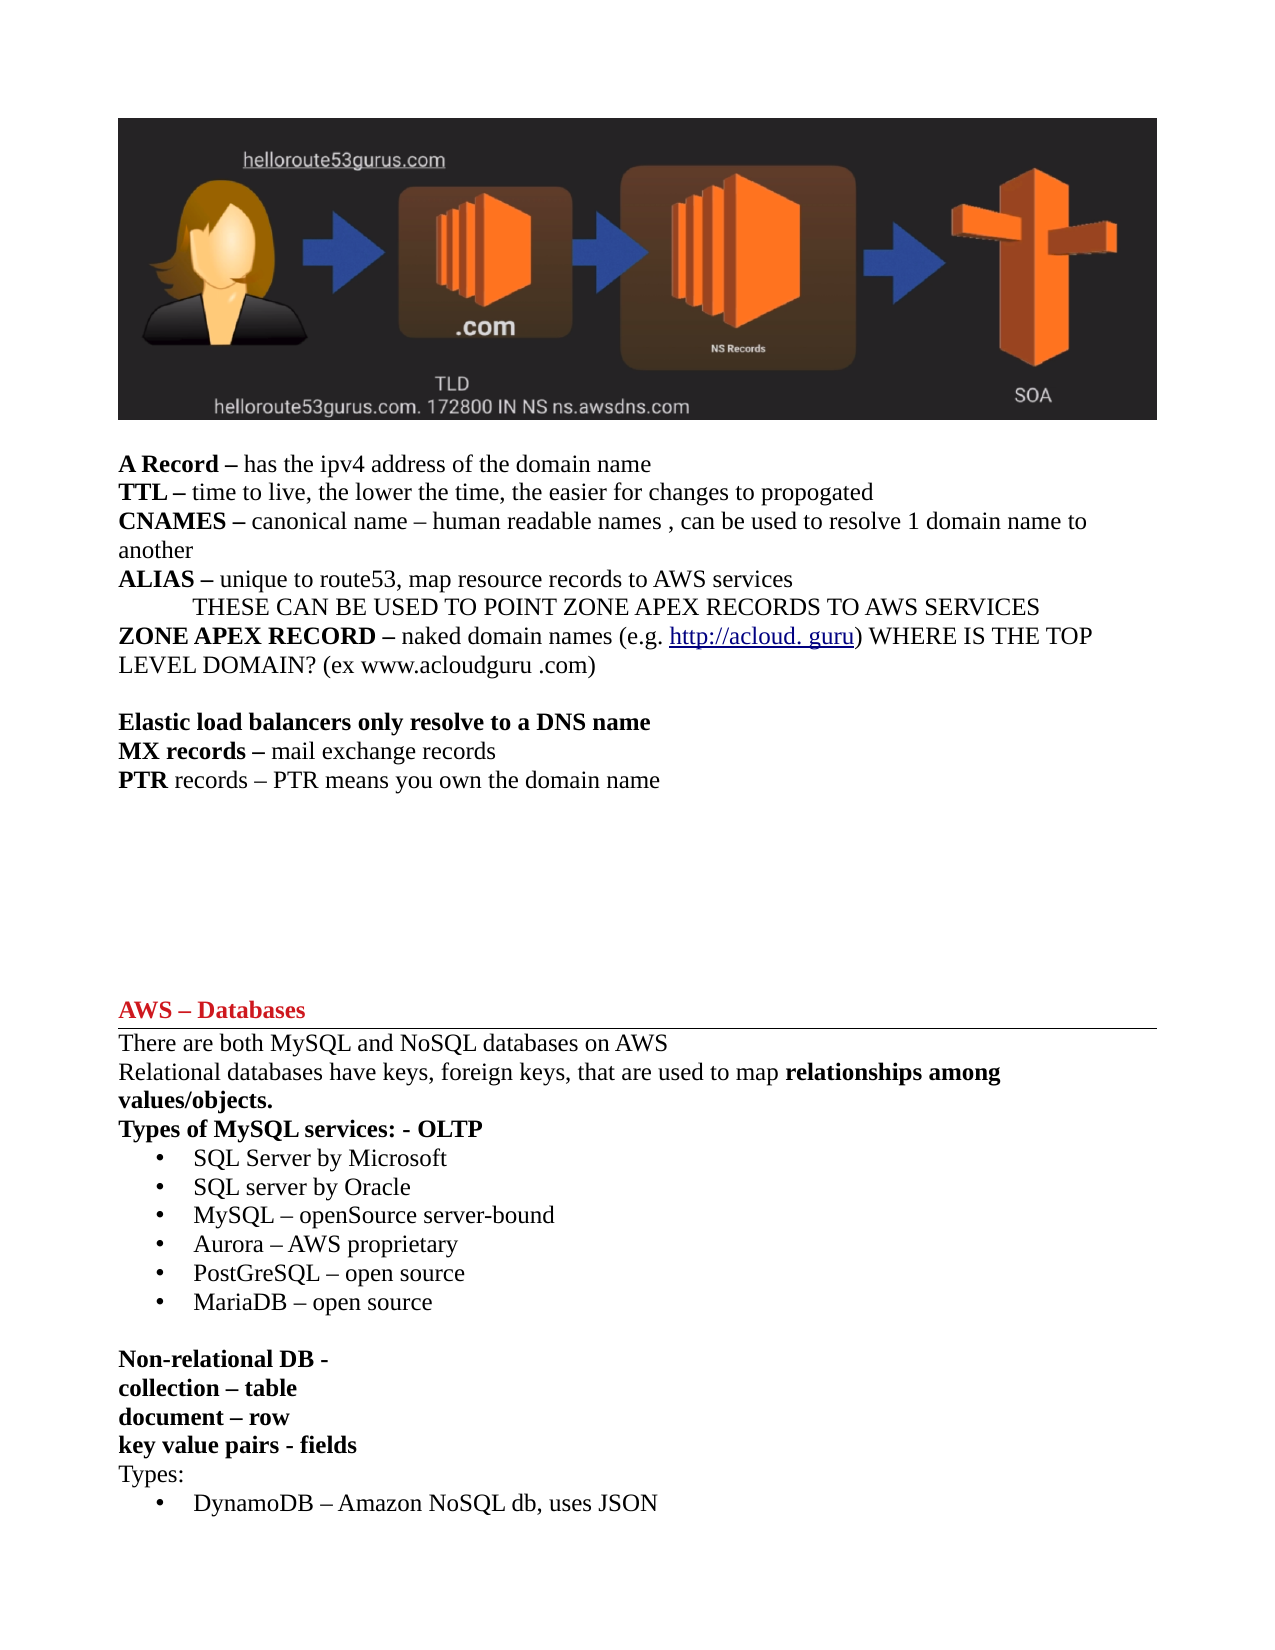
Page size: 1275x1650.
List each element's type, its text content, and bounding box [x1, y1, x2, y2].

text AWS – Databases [118, 995, 1157, 1028]
text Non-relational DB - [118, 1344, 1157, 1373]
text ZONE APEX RECORD – naked domain names (e.g. http://acloud. guru) WHERE IS THE TOP LEVEL DOMAIN? (ex www.acloudguru .com) [118, 621, 1157, 679]
list PostGreSQL – open source [156, 1258, 1157, 1287]
text ALIAS – unique to route53, map resource records to AWS services [118, 564, 1157, 592]
text A Record – has the ipv4 address of the domain name [118, 449, 1157, 477]
text Relational databases have keys, foreign keys, that are used to map relationships among values/objects. [118, 1057, 1157, 1114]
text CNAMES – canonical name – human readable names , can be used to resolve 1 domain name to another [118, 506, 1157, 564]
list SQL Server by Microsoft [156, 1143, 1157, 1172]
text collection – table [118, 1373, 1157, 1402]
text THESE CAN BE USED TO POINT ZONE APEX RECORDS TO AWS SERVICES [118, 592, 1157, 621]
text key value pairs - fields [118, 1431, 1157, 1459]
text There are both MySQL and NoSQL databases on AWS [118, 1029, 1157, 1057]
text MX records – mail exchange records [118, 736, 1157, 765]
list MySQL – openSource server-bound [156, 1201, 1157, 1229]
list SQL server by Oracle [156, 1172, 1157, 1201]
text PTR records – PTR means you own the domain name [118, 765, 1157, 794]
list Aurora – AWS proprietary [156, 1229, 1157, 1258]
text TTL – time to live, the lower the time, the easier for changes to propogated [118, 477, 1157, 506]
text Types of MySQL services: - OLTP [118, 1114, 1157, 1143]
text Types: [118, 1459, 1157, 1488]
picture [118, 118, 1157, 420]
list MariaDB – open source [156, 1287, 1157, 1316]
list DynamoDB – Amazon NoSQL db, uses JSON [156, 1488, 1157, 1517]
text document – row [118, 1402, 1157, 1431]
text Elastic load balancers only resolve to a DNS name [118, 707, 1157, 736]
